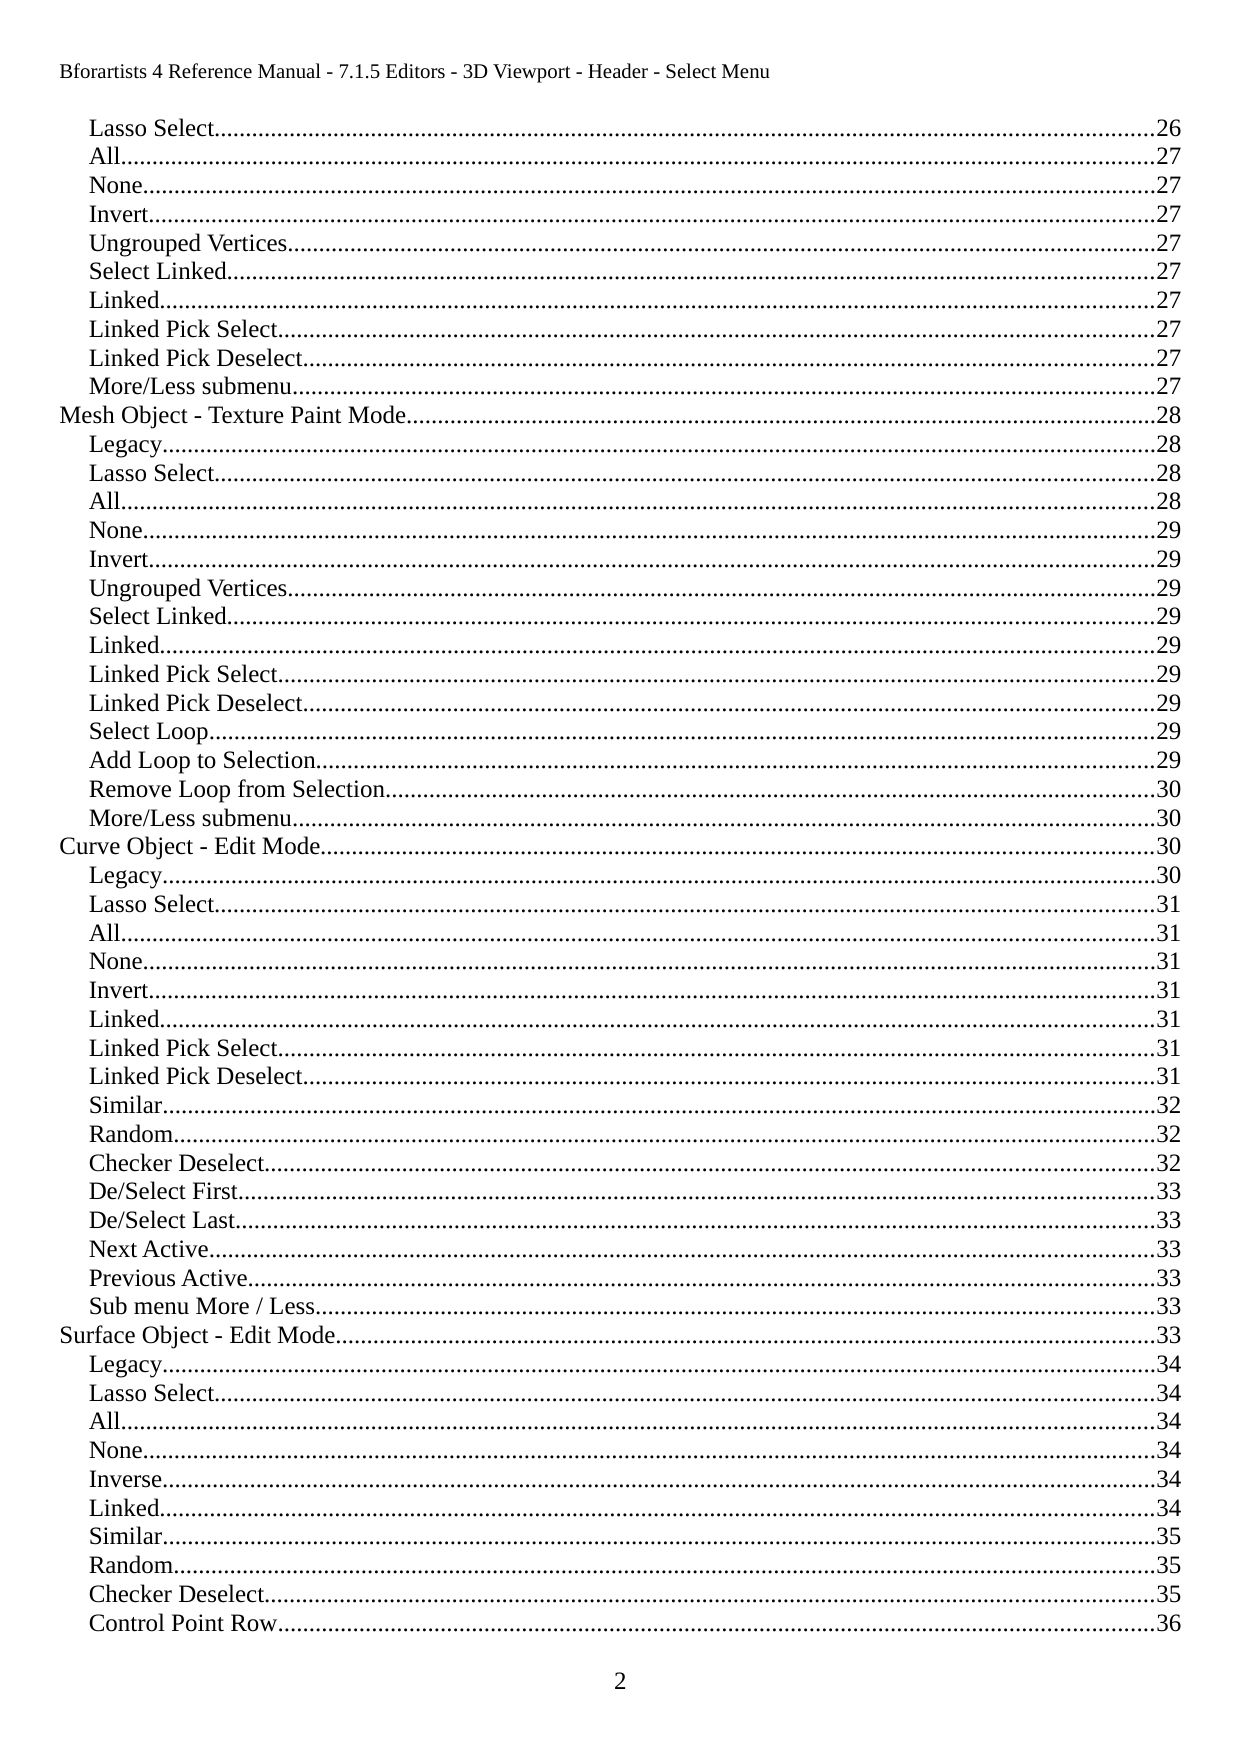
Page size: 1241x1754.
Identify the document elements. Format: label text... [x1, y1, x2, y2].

text Next Active 33 [88, 1234, 1181, 1263]
text None 34 [88, 1435, 1181, 1464]
text Lasso Select 28 [88, 458, 1181, 486]
text None 27 [88, 170, 1181, 199]
text Linked 29 [88, 630, 1181, 659]
text Curve Object - Edit Mode 30 [59, 831, 1181, 860]
text More/Less submenu 27 [88, 371, 1181, 400]
text Legacy 30 [88, 860, 1181, 889]
text Checker Deselect 35 [88, 1579, 1181, 1608]
text Surface Object - Edit Mode 33 [59, 1320, 1181, 1349]
text Linked 34 [88, 1493, 1181, 1521]
text None 29 [88, 515, 1181, 544]
text De/Select First 33 [88, 1176, 1181, 1205]
text Legacy 34 [88, 1349, 1181, 1378]
text Linked Pick Deselect 29 [88, 688, 1181, 716]
text Linked Pick Select 29 [88, 659, 1181, 688]
text Ungrouped Vertices 27 [88, 228, 1181, 256]
text Invert 31 [88, 975, 1181, 1004]
text Lasso Select 34 [88, 1378, 1181, 1406]
text Mesh Object - Texture Paint Mode 28 [59, 400, 1181, 429]
text Legacy 28 [88, 429, 1181, 458]
text Linked Pick Deselect 31 [88, 1061, 1181, 1090]
text Select Linked 27 [88, 256, 1181, 285]
text All 27 [88, 141, 1181, 170]
text Random 32 [88, 1119, 1181, 1148]
text Lasso Select 31 [88, 889, 1181, 918]
text All 31 [88, 918, 1181, 946]
text All 28 [88, 486, 1181, 515]
text Random 35 [88, 1550, 1181, 1579]
text Remove Loop from Selection 30 [88, 774, 1181, 803]
text Select Loop 29 [88, 716, 1181, 745]
text Lasso Select 26 [88, 113, 1181, 141]
text Ungrouped Vertices 29 [88, 573, 1181, 601]
text Similar 32 [88, 1090, 1181, 1119]
text Inverse 34 [88, 1464, 1181, 1493]
text Linked Pick Deselect 27 [88, 343, 1181, 371]
text Add Loop to Selection 29 [88, 745, 1181, 774]
text Sub menu More / Less 33 [88, 1291, 1181, 1320]
text Linked 31 [88, 1004, 1181, 1033]
text Checker Deselect 32 [88, 1148, 1181, 1176]
text None 31 [88, 946, 1181, 975]
text Linked 27 [88, 285, 1181, 314]
text Linked Pick Select 27 [88, 314, 1181, 343]
text Select Linked 29 [88, 601, 1181, 630]
text Similar 35 [88, 1521, 1181, 1550]
text De/Select Last 33 [88, 1205, 1181, 1234]
text Control Point Row 36 [88, 1608, 1181, 1636]
text All 34 [88, 1406, 1181, 1435]
text Previous Active 33 [88, 1263, 1181, 1291]
text Invert 29 [88, 544, 1181, 573]
text Linked Pick Select 31 [88, 1033, 1181, 1061]
text Invert 27 [88, 199, 1181, 228]
text More/Less submenu 30 [88, 803, 1181, 831]
